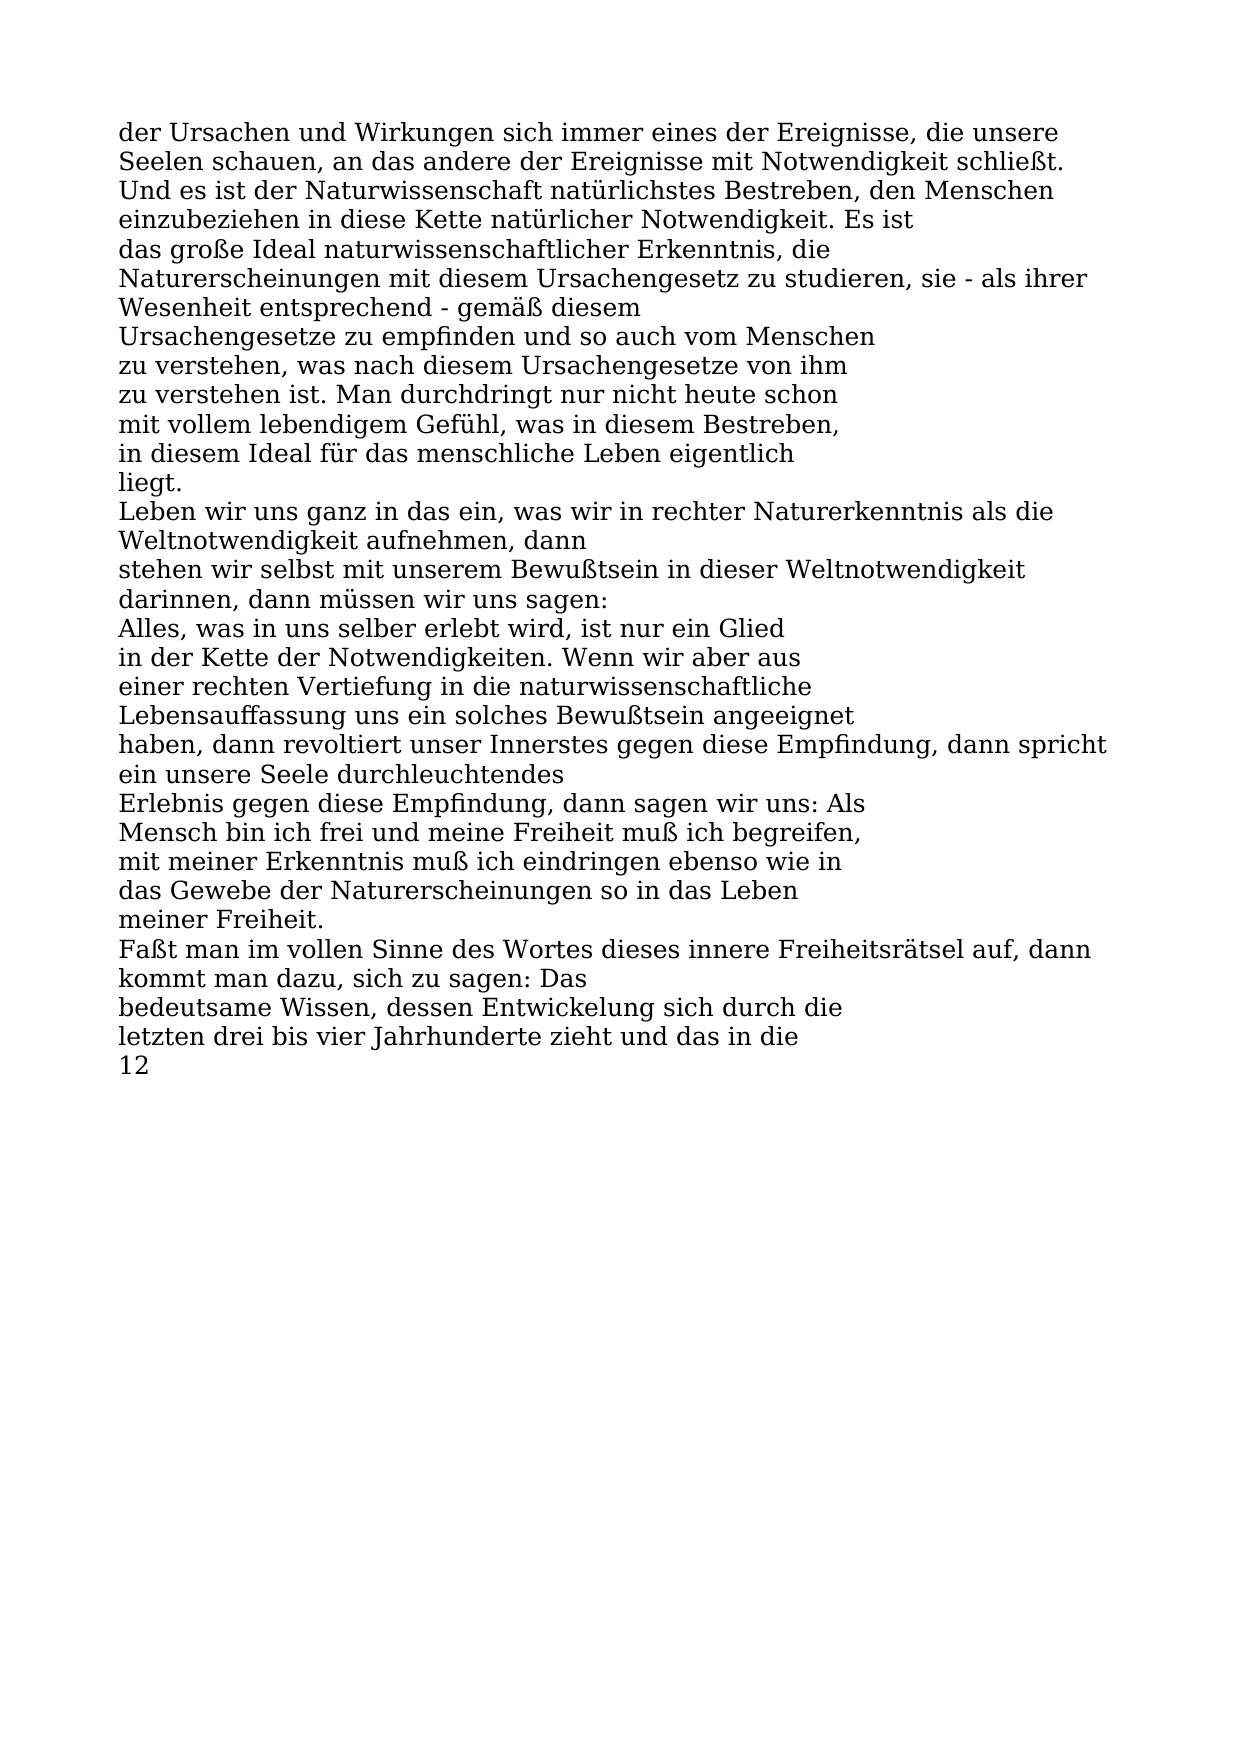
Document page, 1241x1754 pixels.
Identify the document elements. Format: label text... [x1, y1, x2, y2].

text 12 [118, 1051, 1122, 1081]
text das Gewebe der Naturerscheinungen so in das Leben [118, 876, 1122, 906]
text zu verstehen, was nach diesem Ursachengesetze von ihm [118, 351, 1122, 381]
text Mensch bin ich frei und meine Freiheit muß ich begreifen, [118, 818, 1122, 847]
text der Ursachen und Wirkungen sich immer eines der Ereignisse, die unsere Seelen schauen, an das andere der Ereignisse mit Notwendigkeit schließt. Und es ist der Naturwissenschaft natürlichstes Bestreben, den Menschen einzubeziehen in diese Kette natürlicher Notwendigkeit. Es ist [118, 118, 1122, 235]
text Erlebnis gegen diese Empfindung, dann sagen wir uns: Als [118, 789, 1122, 818]
text Faßt man im vollen Sinne des Wortes dieses innere Freiheitsrätsel auf, dann kommt man dazu, sich zu sagen: Das [118, 935, 1122, 993]
text bedeutsame Wissen, dessen Entwickelung sich durch die [118, 993, 1122, 1022]
text mit meiner Erkenntnis muß ich eindringen ebenso wie in [118, 847, 1122, 876]
text liegt. [118, 468, 1122, 497]
text Alles, was in uns selber erlebt wird, ist nur ein Glied [118, 614, 1122, 643]
text Naturerscheinungen mit diesem Ursachengesetz zu studieren, sie - als ihrer Wesenheit entsprechend - gemäß diesem [118, 264, 1122, 322]
text zu verstehen ist. Man durchdringt nur nicht heute schon [118, 381, 1122, 410]
text haben, dann revoltiert unser Innerstes gegen diese Empfindung, dann spricht ein unsere Seele durchleuchtendes [118, 731, 1122, 789]
text mit vollem lebendigem Gefühl, was in diesem Bestreben, [118, 410, 1122, 439]
text stehen wir selbst mit unserem Bewußtsein in dieser Weltnotwendigkeit darinnen, dann müssen wir uns sagen: [118, 556, 1122, 614]
text meiner Freiheit. [118, 906, 1122, 935]
text letzten drei bis vier Jahrhunderte zieht und das in die [118, 1022, 1122, 1051]
text in diesem Ideal für das menschliche Leben eigentlich [118, 439, 1122, 468]
text Ursachengesetze zu empfinden und so auch vom Menschen [118, 322, 1122, 351]
text das große Ideal naturwissenschaftlicher Erkenntnis, die [118, 235, 1122, 264]
text einer rechten Vertiefung in die naturwissenschaftliche [118, 672, 1122, 701]
text in der Kette der Notwendigkeiten. Wenn wir aber aus [118, 643, 1122, 672]
text Leben wir uns ganz in das ein, was wir in rechter Naturerkenntnis als die Weltnotwendigkeit aufnehmen, dann [118, 497, 1122, 556]
text Lebensauffassung uns ein solches Bewußtsein angeeignet [118, 701, 1122, 731]
